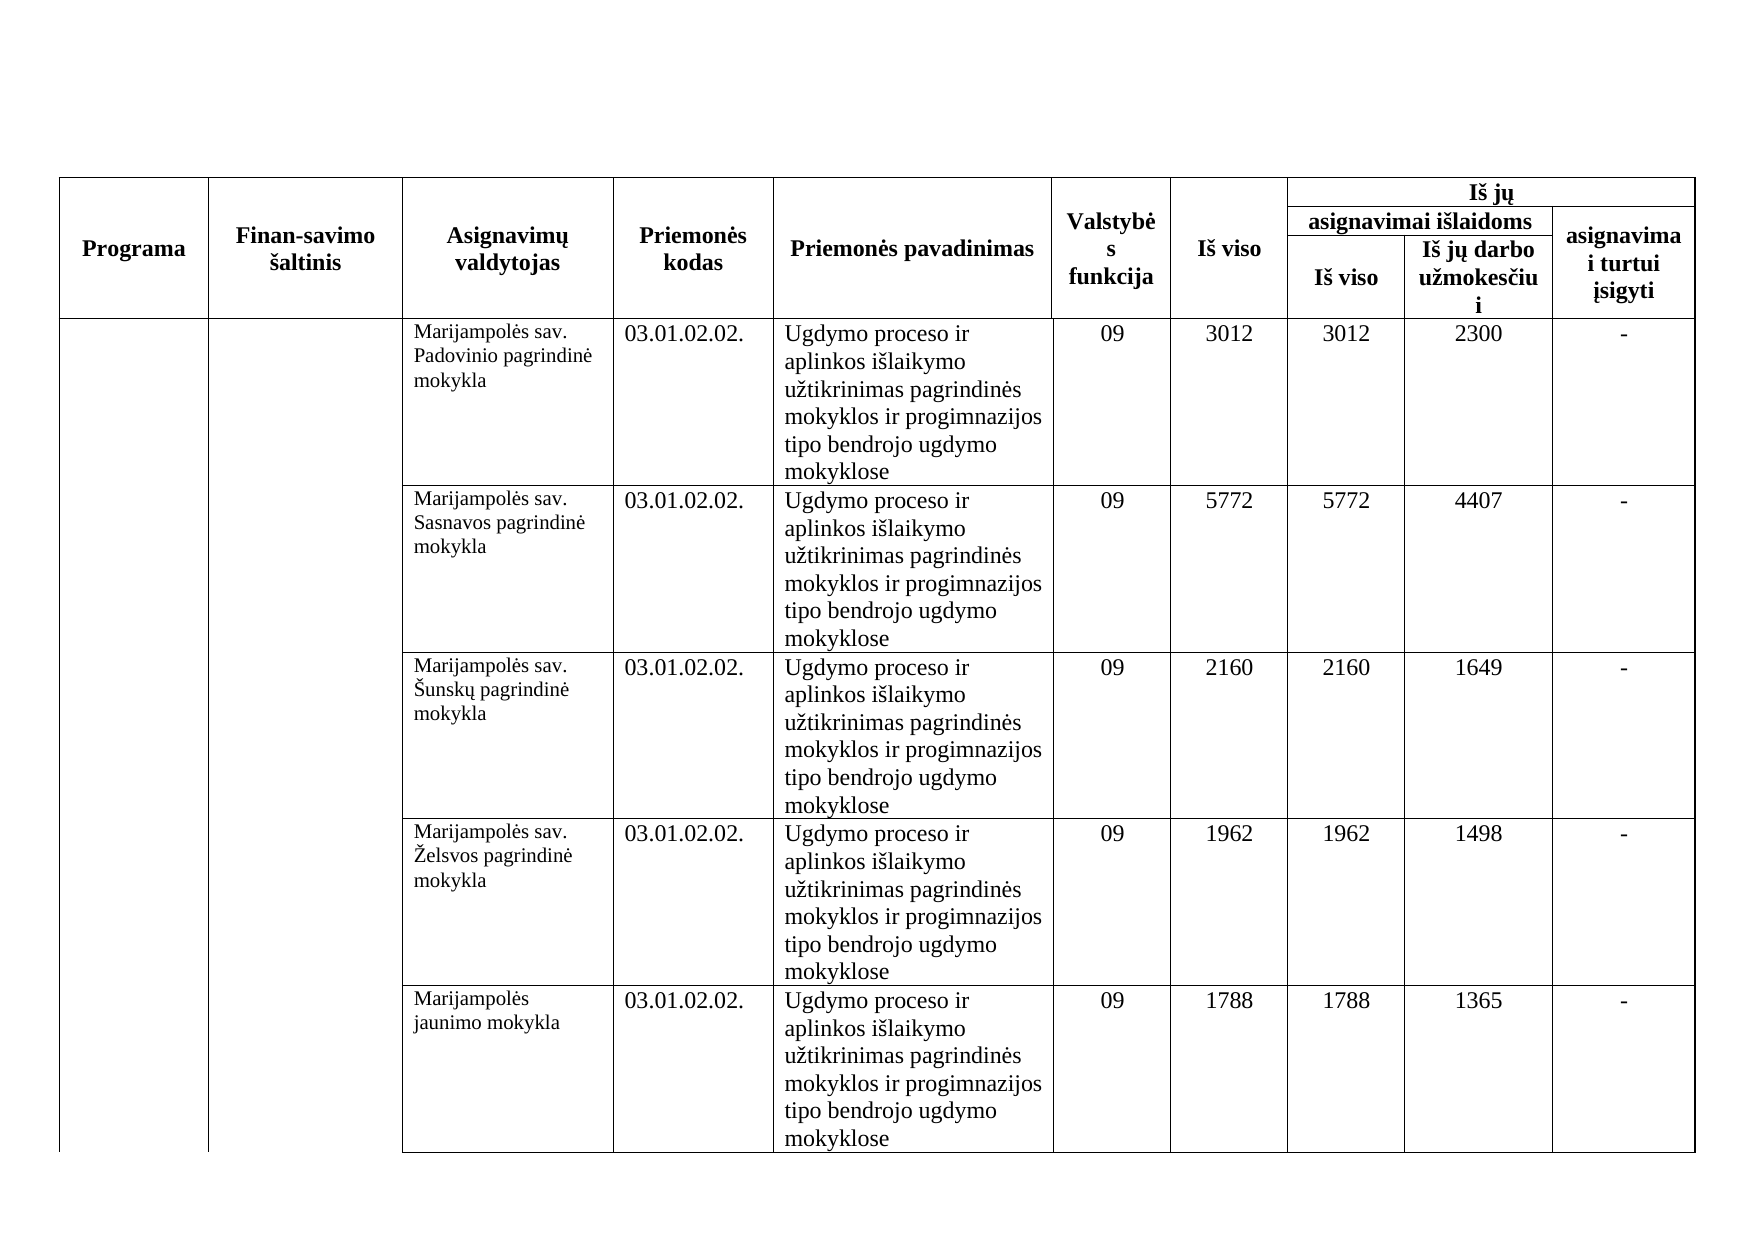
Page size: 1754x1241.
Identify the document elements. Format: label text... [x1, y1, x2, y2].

table_cell Marijampolės sav. Želsvos pagrindinė mokykla [403, 819, 613, 985]
table_cell - [1553, 819, 1694, 985]
table_cell 1788 [1288, 986, 1404, 1152]
table_cell [60, 319, 208, 485]
table_header Iš jų [1288, 178, 1694, 206]
table_cell - [1553, 319, 1694, 485]
table_header Iš viso [1171, 178, 1287, 318]
table_cell Ugdymo proceso ir aplinkos išlaikymo užtikrinimas pagrindinės mokyklos ir progimnazijos tipo bendrojo ugdymo mokyklose [774, 319, 1053, 485]
table_cell 1962 [1288, 819, 1404, 985]
table_cell 09 [1054, 653, 1170, 818]
table_cell [209, 319, 402, 485]
table_cell [209, 485, 402, 652]
table_cell 1962 [1171, 819, 1287, 985]
table_cell asignavimai turtui įsigyti [1553, 207, 1694, 318]
table_cell 09 [1054, 319, 1170, 485]
table_header Finan-savimo šaltinis [209, 178, 402, 318]
table_cell [209, 985, 402, 1152]
table_cell 03.01.02.02. [614, 653, 773, 818]
table_cell - [1553, 486, 1694, 652]
table_header Programa [60, 178, 208, 318]
table_cell 3012 [1171, 319, 1287, 485]
table_cell 1649 [1405, 653, 1552, 818]
table_cell Ugdymo proceso ir aplinkos išlaikymo užtikrinimas pagrindinės mokyklos ir progimnazijos tipo bendrojo ugdymo mokyklose [774, 653, 1053, 818]
table_header Asignavimų valdytojas [403, 178, 613, 318]
table_cell 2160 [1171, 653, 1287, 818]
table_cell 5772 [1288, 486, 1404, 652]
table_cell 03.01.02.02. [614, 486, 773, 652]
table_cell Marijampolės jaunimo mokykla [403, 986, 613, 1152]
table_header Priemonės pavadinimas [774, 178, 1051, 318]
table_cell - [1553, 653, 1694, 818]
table_cell 2160 [1288, 653, 1404, 818]
table_cell Iš jų darbo užmokesčiui [1405, 236, 1552, 318]
table_cell 09 [1054, 486, 1170, 652]
table_cell [60, 818, 208, 985]
table_cell 4407 [1405, 486, 1552, 652]
table_cell [209, 818, 402, 985]
table_cell Ugdymo proceso ir aplinkos išlaikymo užtikrinimas pagrindinės mokyklos ir progimnazijos tipo bendrojo ugdymo mokyklose [774, 486, 1053, 652]
table_cell 1365 [1405, 986, 1552, 1152]
table_cell Marijampolės sav. Padovinio pagrindinė mokykla [403, 319, 613, 485]
table_cell [60, 652, 208, 818]
table_header Valstybės funkcija [1052, 178, 1170, 318]
table_cell [60, 485, 208, 652]
table_cell - [1553, 986, 1694, 1152]
table_cell 03.01.02.02. [614, 986, 773, 1152]
table_cell 1498 [1405, 819, 1552, 985]
table_cell 2300 [1405, 319, 1552, 485]
table_cell Ugdymo proceso ir aplinkos išlaikymo užtikrinimas pagrindinės mokyklos ir progimnazijos tipo bendrojo ugdymo mokyklose [774, 819, 1053, 985]
table_cell Marijampolės sav. Sasnavos pagrindinė mokykla [403, 486, 613, 652]
table_cell 1788 [1171, 986, 1287, 1152]
table_cell 09 [1054, 986, 1170, 1152]
table_cell 03.01.02.02. [614, 319, 773, 485]
table_cell 3012 [1288, 319, 1404, 485]
table_cell asignavimai išlaidoms [1288, 207, 1552, 234]
table_cell 5772 [1171, 486, 1287, 652]
table_cell Ugdymo proceso ir aplinkos išlaikymo užtikrinimas pagrindinės mokyklos ir progimnazijos tipo bendrojo ugdymo mokyklose [774, 986, 1053, 1152]
table_cell [60, 985, 208, 1152]
table_cell Marijampolės sav. Šunskų pagrindinė mokykla [403, 653, 613, 818]
table_cell 03.01.02.02. [614, 819, 773, 985]
table_cell Iš viso [1288, 236, 1404, 318]
table_cell [209, 652, 402, 818]
table_cell 09 [1054, 819, 1170, 985]
table_header Priemonės kodas [614, 178, 773, 318]
